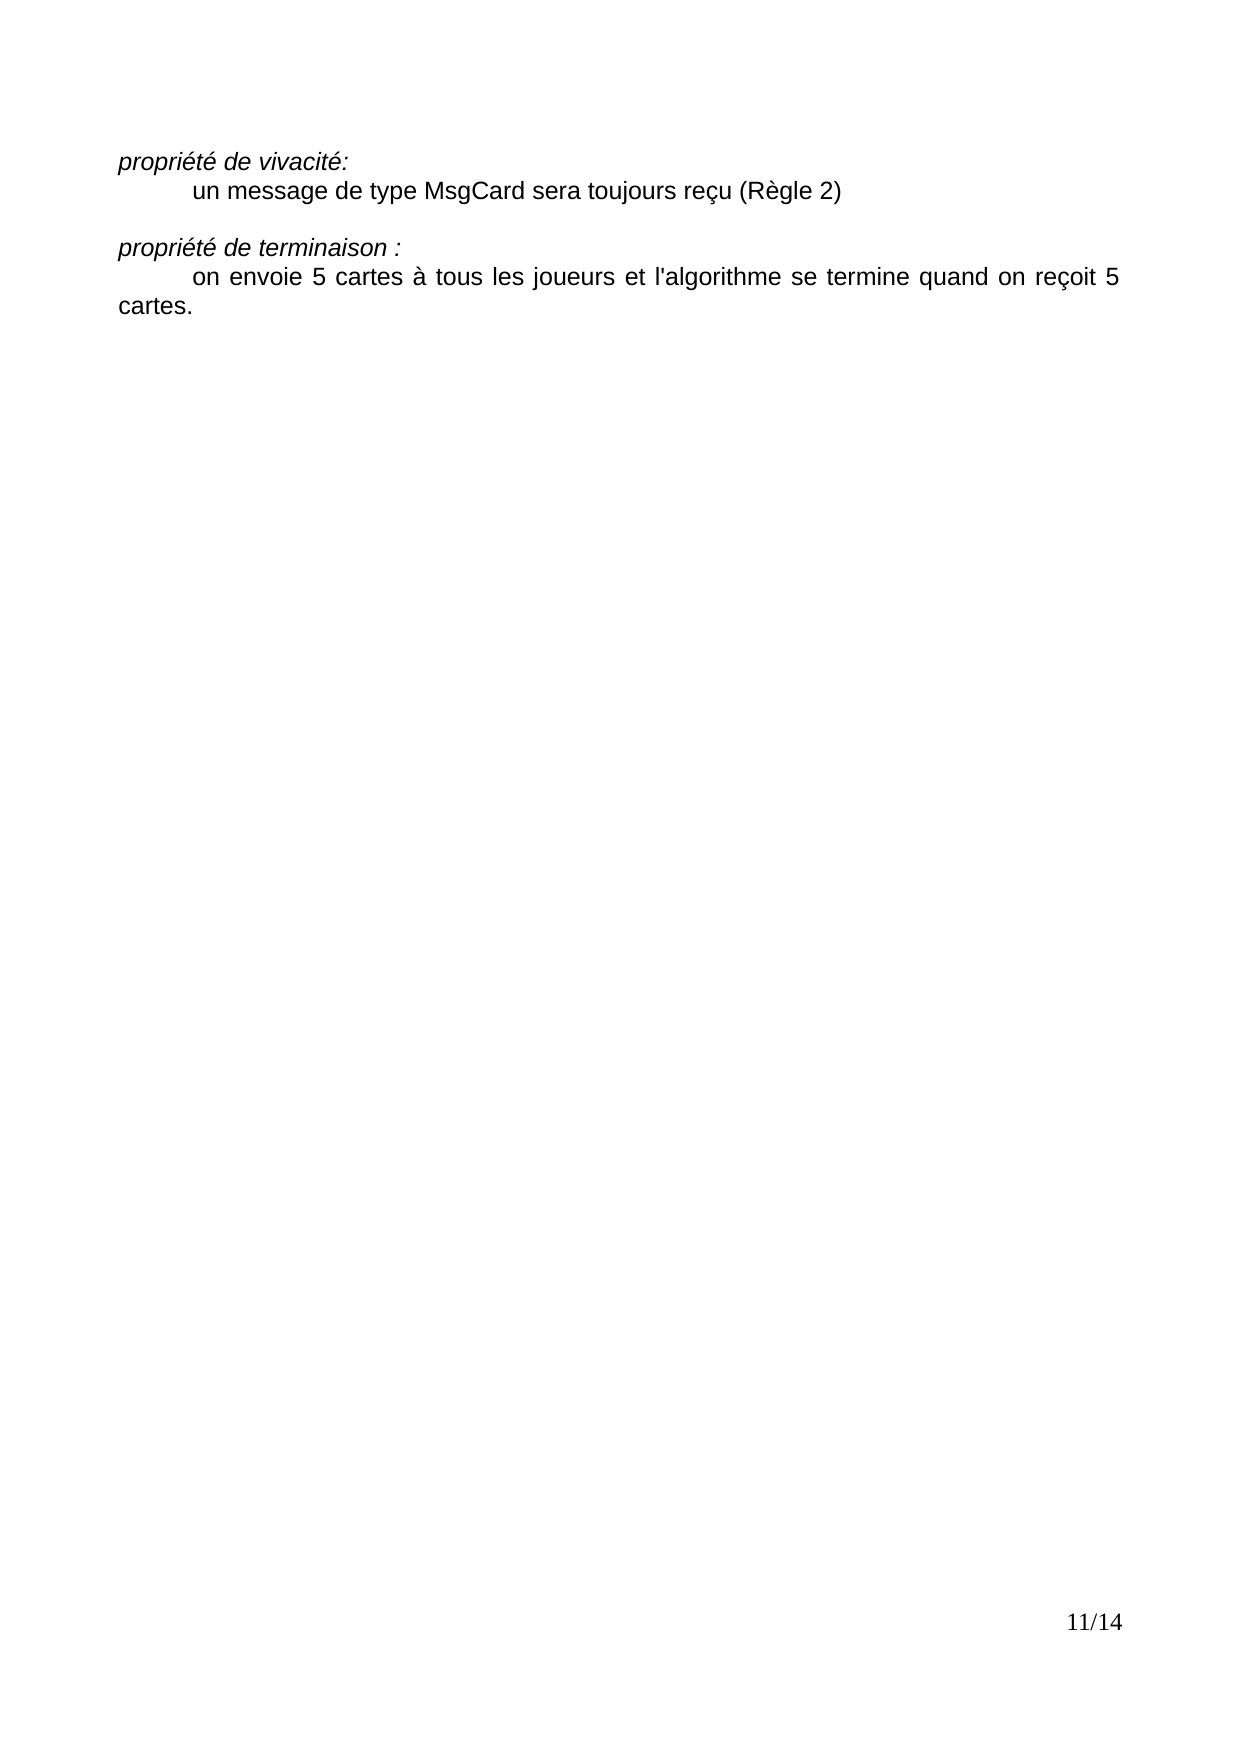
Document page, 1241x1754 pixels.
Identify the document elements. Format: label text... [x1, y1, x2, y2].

text on envoie 5 cartes à tous les joueurs et l'algorithme se termine quand on reçoit 5 cartes. [118, 262, 1122, 319]
text propriété de vivacité: [118, 147, 1122, 176]
text propriété de terminaison : [118, 233, 1122, 262]
text un message de type MsgCard sera toujours reçu (Règle 2) [118, 176, 1122, 204]
